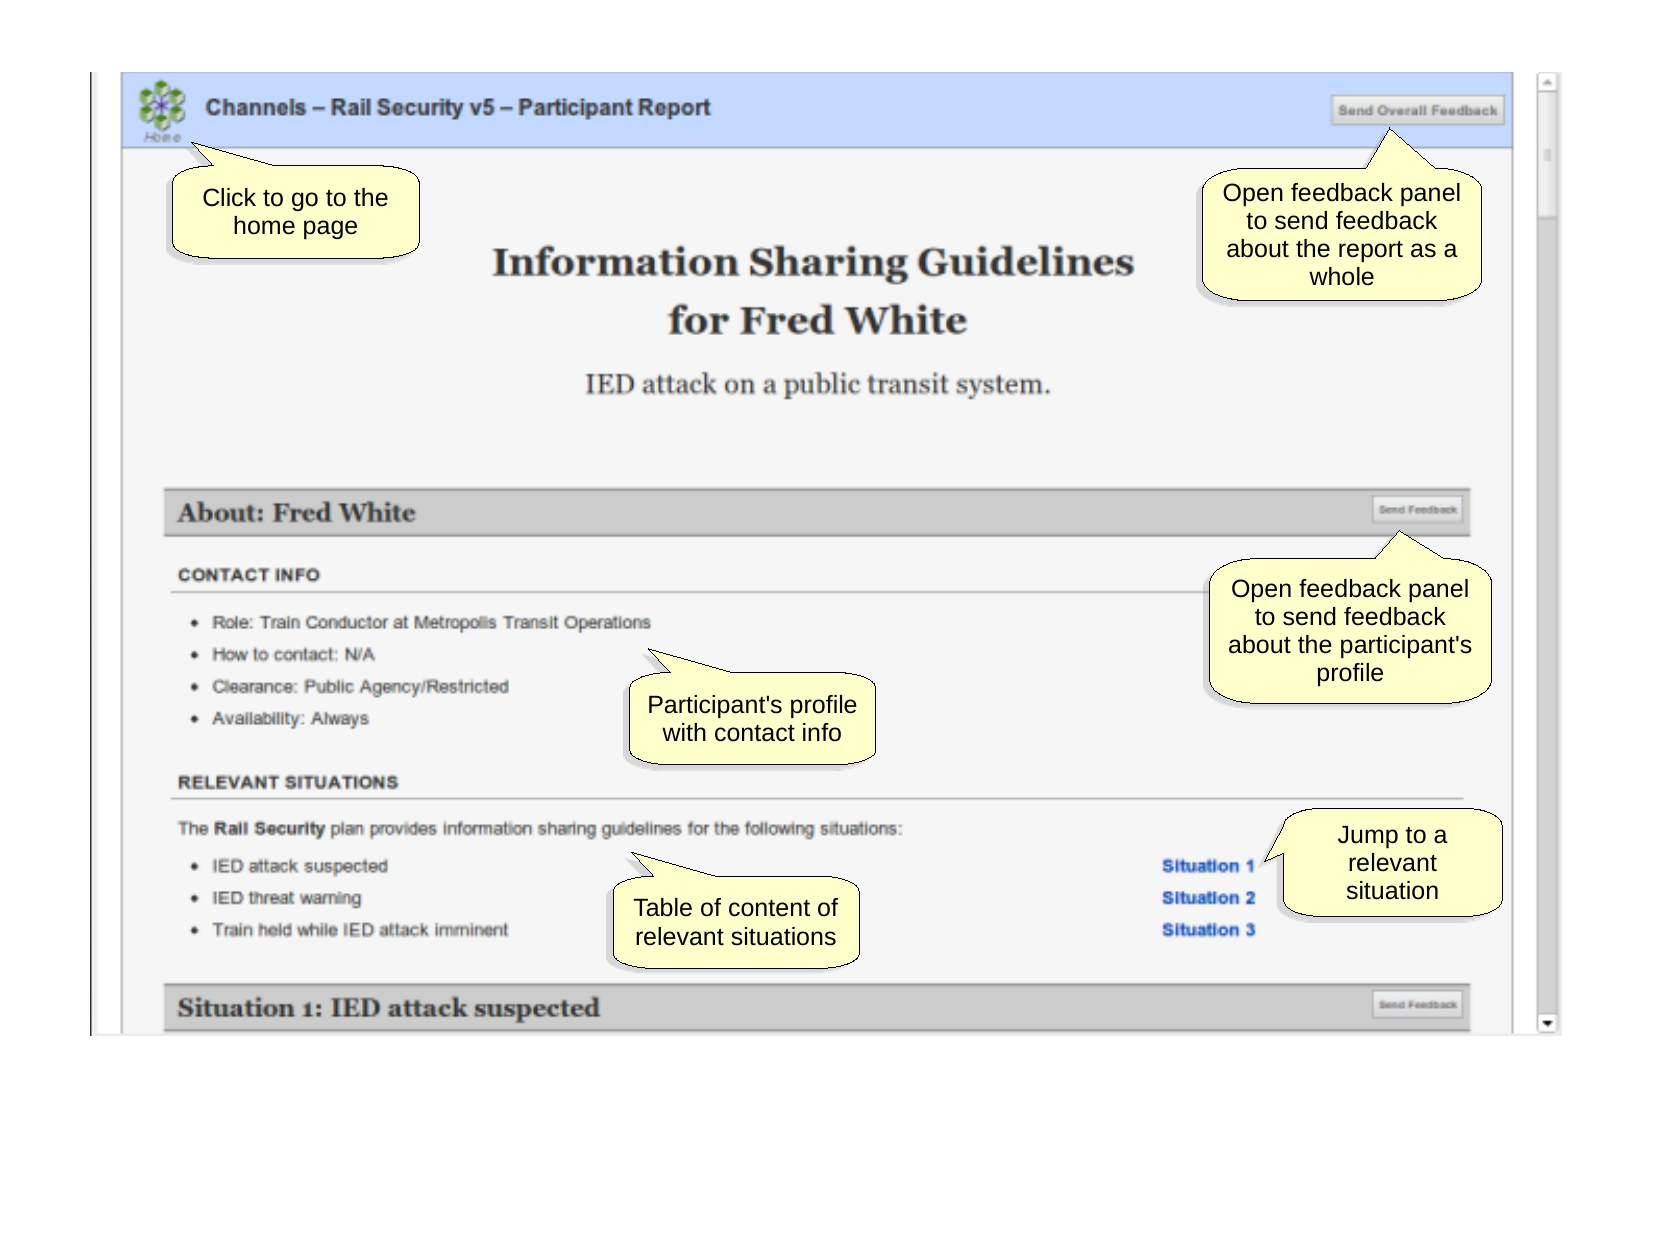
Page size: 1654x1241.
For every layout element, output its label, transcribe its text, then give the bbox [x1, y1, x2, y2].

text_box Participant's profile with contact info [629, 648, 876, 765]
picture [90, 72, 1562, 1036]
text_box Table of content of relevant situations [613, 852, 860, 969]
text_box Click to go to the home page [172, 142, 420, 259]
text_box Open feedback panel to send feedback about the participant's profile [1209, 530, 1492, 704]
text_box Open feedback panel to send feedback about the report as a whole [1202, 127, 1482, 301]
text_box Jump to a relevant situation [1264, 808, 1503, 917]
